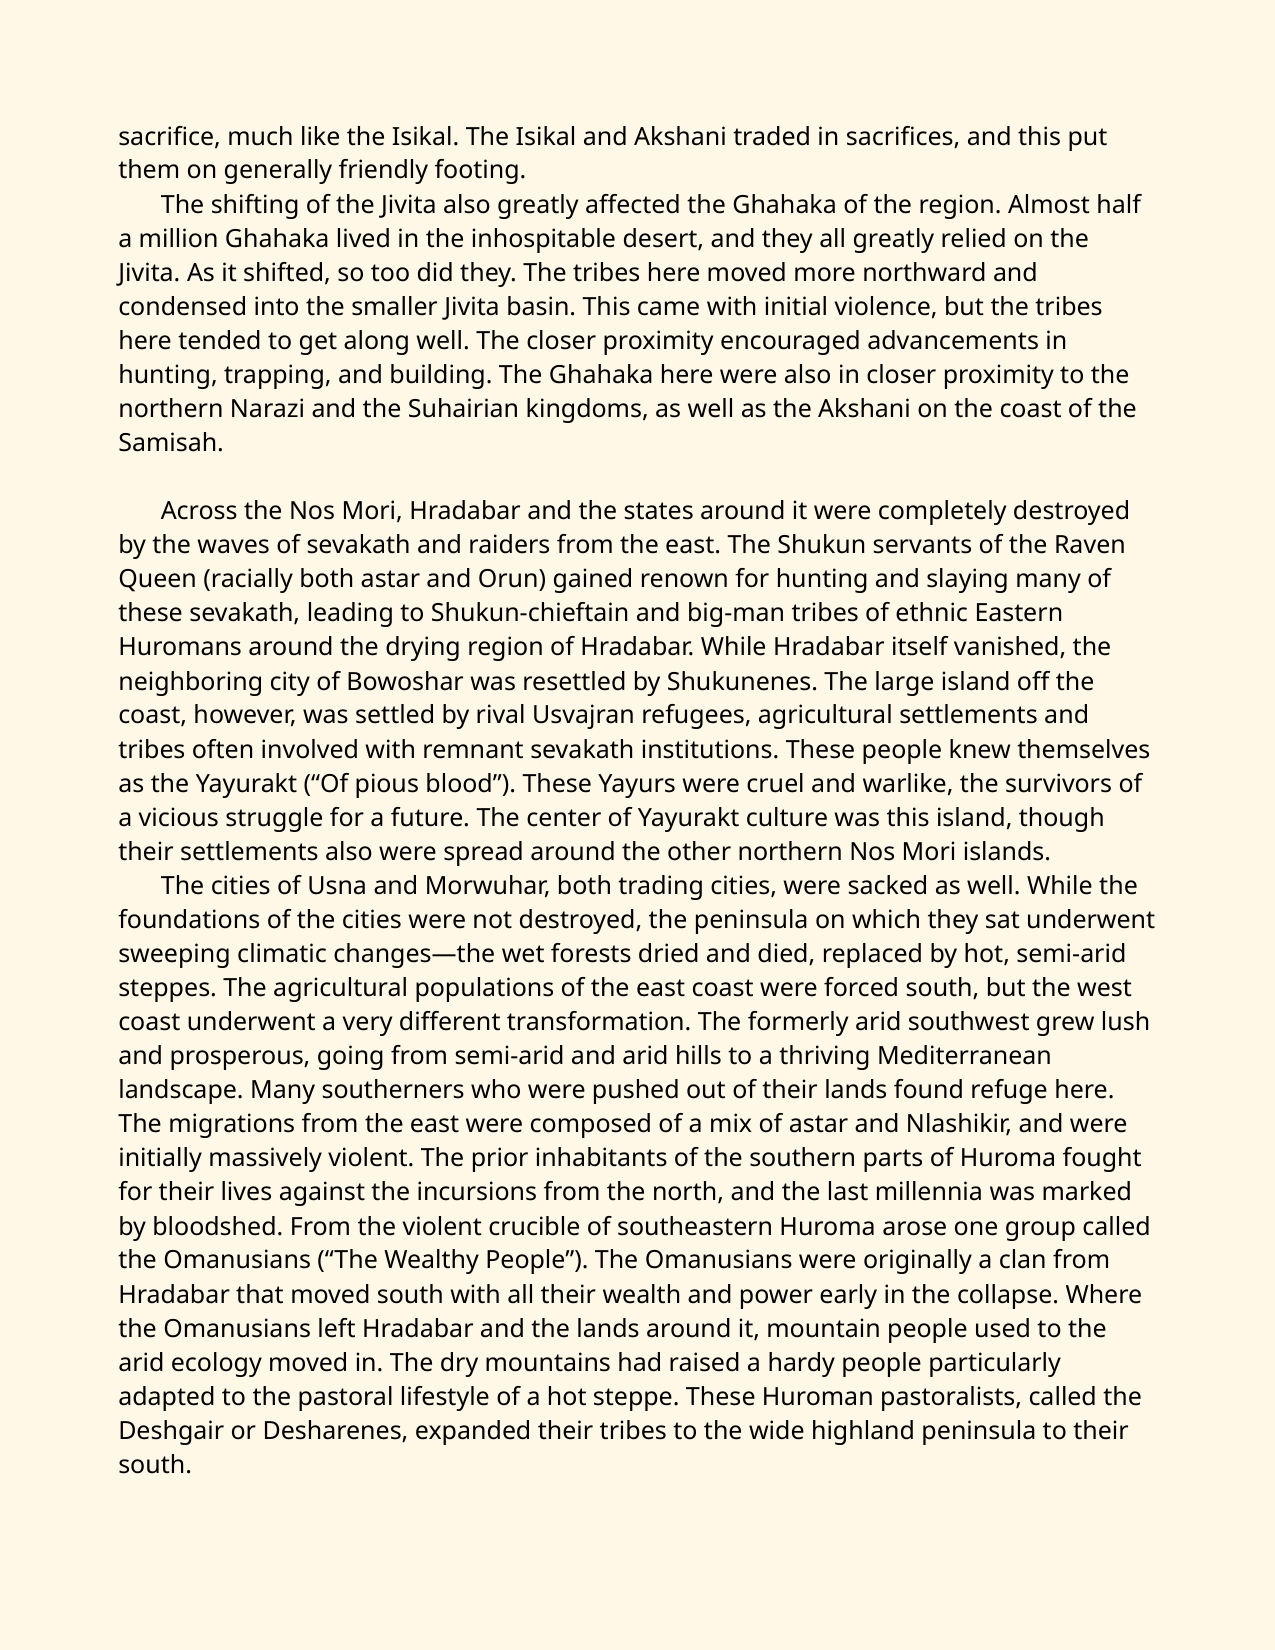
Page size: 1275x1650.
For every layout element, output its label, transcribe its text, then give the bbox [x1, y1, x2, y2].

text sacrifice, much like the Isikal. The Isikal and Akshani traded in sacrifices, and this put them on generally friendly footing. [118, 118, 1157, 186]
text The shifting of the Jivita also greatly affected the Ghahaka of the region. Almost half a million Ghahaka lived in the inhospitable desert, and they all greatly relied on the Jivita. As it shifted, so too did they. The tribes here moved more northward and condensed into the smaller Jivita basin. This came with initial violence, but the tribes here tended to get along well. The closer proximity encouraged advancements in hunting, trapping, and building. The Ghahaka here were also in closer proximity to the northern Narazi and the Suhairian kingdoms, as well as the Akshani on the coast of the Samisah. [118, 186, 1157, 459]
text Across the Nos Mori, Hradabar and the states around it were completely destroyed by the waves of sevakath and raiders from the east. The Shukun servants of the Raven Queen (racially both astar and Orun) gained renown for hunting and slaying many of these sevakath, leading to Shukun-chieftain and big-man tribes of ethnic Eastern Huromans around the drying region of Hradabar. While Hradabar itself vanished, the neighboring city of Bowoshar was resettled by Shukunenes. The large island off the coast, however, was settled by rival Usvajran refugees, agricultural settlements and tribes often involved with remnant sevakath institutions. These people knew themselves as the Yayurakt (“Of pious blood”). These Yayurs were cruel and warlike, the survivors of a vicious struggle for a future. The center of Yayurakt culture was this island, though their settlements also were spread around the other northern Nos Mori islands. [118, 493, 1157, 867]
text The cities of Usna and Morwuhar, both trading cities, were sacked as well. While the foundations of the cities were not destroyed, the peninsula on which they sat underwent sweeping climatic changes—the wet forests dried and died, replaced by hot, semi-arid steppes. The agricultural populations of the east coast were forced south, but the west coast underwent a very different transformation. The formerly arid southwest grew lush and prosperous, going from semi-arid and arid hills to a thriving Mediterranean landscape. Many southerners who were pushed out of their lands found refuge here. The migrations from the east were composed of a mix of astar and Nlashikir, and were initially massively violent. The prior inhabitants of the southern parts of Huroma fought for their lives against the incursions from the north, and the last millennia was marked by bloodshed. From the violent crucible of southeastern Huroma arose one group called the Omanusians (“The Wealthy People”). The Omanusians were originally a clan from Hradabar that moved south with all their wealth and power early in the collapse. Where the Omanusians left Hradabar and the lands around it, mountain people used to the arid ecology moved in. The dry mountains had raised a hardy people particularly adapted to the pastoral lifestyle of a hot steppe. These Huroman pastoralists, called the Deshgair or Desharenes, expanded their tribes to the wide highland peninsula to their south. [118, 867, 1157, 1481]
